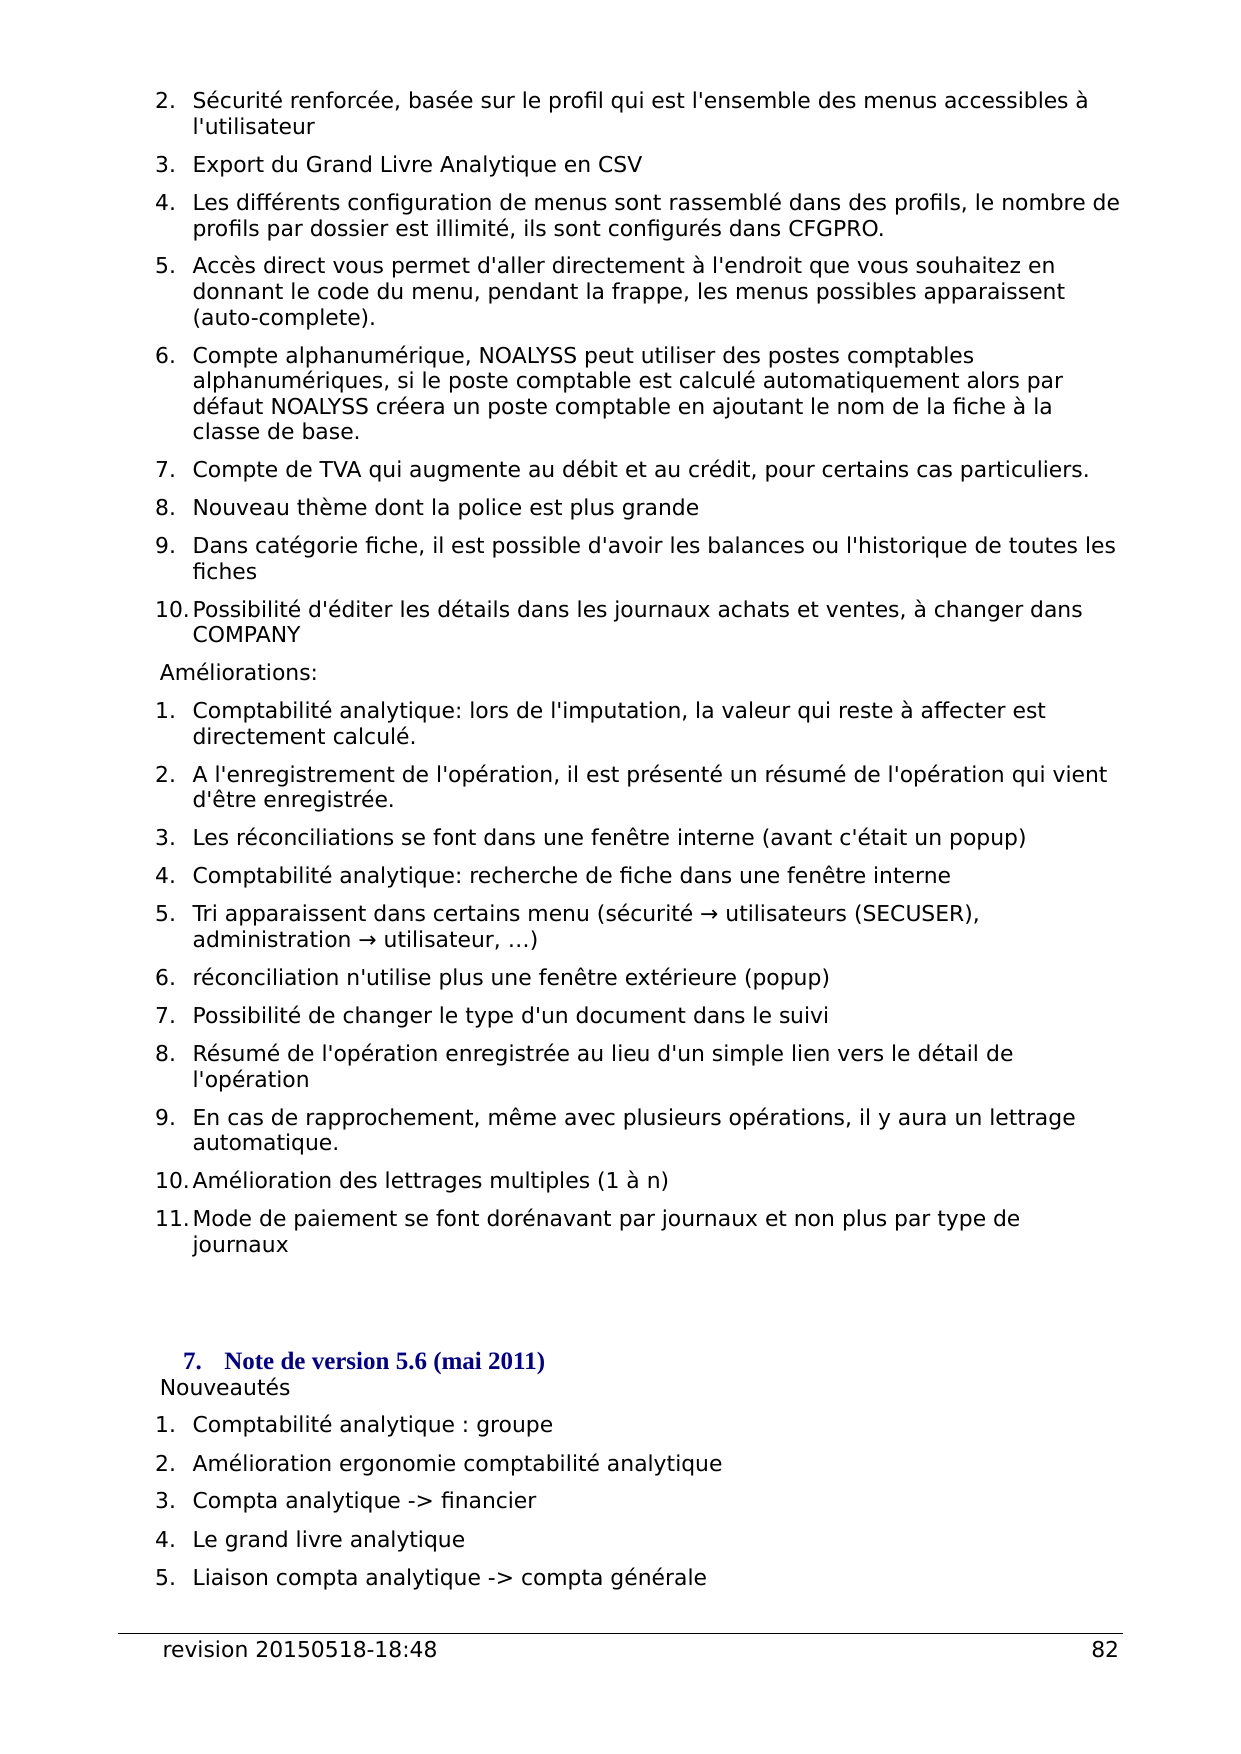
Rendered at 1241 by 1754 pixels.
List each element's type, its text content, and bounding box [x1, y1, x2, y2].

list Accès direct vous permet d'aller directement à l'endroit que vous souhaitez en donnant le code du menu, pendant la frappe, les menus possibles apparaissent (auto-complete). [155, 254, 1123, 330]
list Amélioration des lettrages multiples (1 à n) [155, 1168, 1123, 1194]
list Possibilité d'éditer les détails dans les journaux achats et ventes, à changer dans COMPANY [155, 597, 1123, 648]
list A l'enregistrement de l'opération, il est présenté un résumé de l'opération qui vient d'être enregistrée. [155, 762, 1123, 813]
subtitle Note de version 5.6 (mai 2011) [177, 1346, 1123, 1374]
list Comptabilité analytique: recherche de fiche dans une fenêtre interne [155, 863, 1123, 889]
list Compta analytique -> financier [155, 1489, 1123, 1514]
list Liaison compta analytique -> compta générale [155, 1565, 1123, 1590]
list Le grand livre analytique [155, 1527, 1123, 1552]
list Export du Grand Livre Analytique en CSV [155, 152, 1123, 178]
text Nouveautés [159, 1374, 1123, 1400]
list Compte de TVA qui augmente au débit et au crédit, pour certains cas particuliers. [155, 457, 1123, 483]
list Les réconciliations se font dans une fenêtre interne (avant c'était un popup) [155, 826, 1123, 851]
list Comptabilité analytique : groupe [155, 1413, 1123, 1438]
list réconciliation n'utilise plus une fenêtre extérieure (popup) [155, 965, 1123, 991]
list Sécurité renforcée, basée sur le profil qui est l'ensemble des menus accessibles à l'utilisateur [155, 88, 1123, 139]
list Résumé de l'opération enregistrée au lieu d'un simple lien vers le détail de l'opération [155, 1041, 1123, 1092]
list Tri apparaissent dans certains menu (sécurité → utilisateurs (SECUSER), administration → utilisateur, …) [155, 902, 1123, 953]
list Compte alphanumérique, NOALYSS peut utiliser des postes comptables alphanumériques, si le poste comptable est calculé automatiquement alors par défaut NOALYSS créera un poste comptable en ajoutant le nom de la fiche à la classe de base. [155, 343, 1123, 445]
text Améliorations: [159, 660, 1123, 686]
list Comptabilité analytique: lors de l'imputation, la valeur qui reste à affecter est directement calculé. [155, 698, 1123, 749]
list Possibilité de changer le type d'un document dans le suivi [155, 1003, 1123, 1029]
list Nouveau thème dont la police est plus grande [155, 495, 1123, 521]
list Mode de paiement se font dorénavant par journaux et non plus par type de journaux [155, 1206, 1123, 1257]
list Amélioration ergonomie comptabilité analytique [155, 1451, 1123, 1476]
list En cas de rapprochement, même avec plusieurs opérations, il y aura un lettrage automatique. [155, 1105, 1123, 1156]
list Dans catégorie fiche, il est possible d'avoir les balances ou l'historique de toutes les fiches [155, 533, 1123, 584]
list Les différents configuration de menus sont rassemblé dans des profils, le nombre de profils par dossier est illimité, ils sont configurés dans CFGPRO. [155, 190, 1123, 241]
